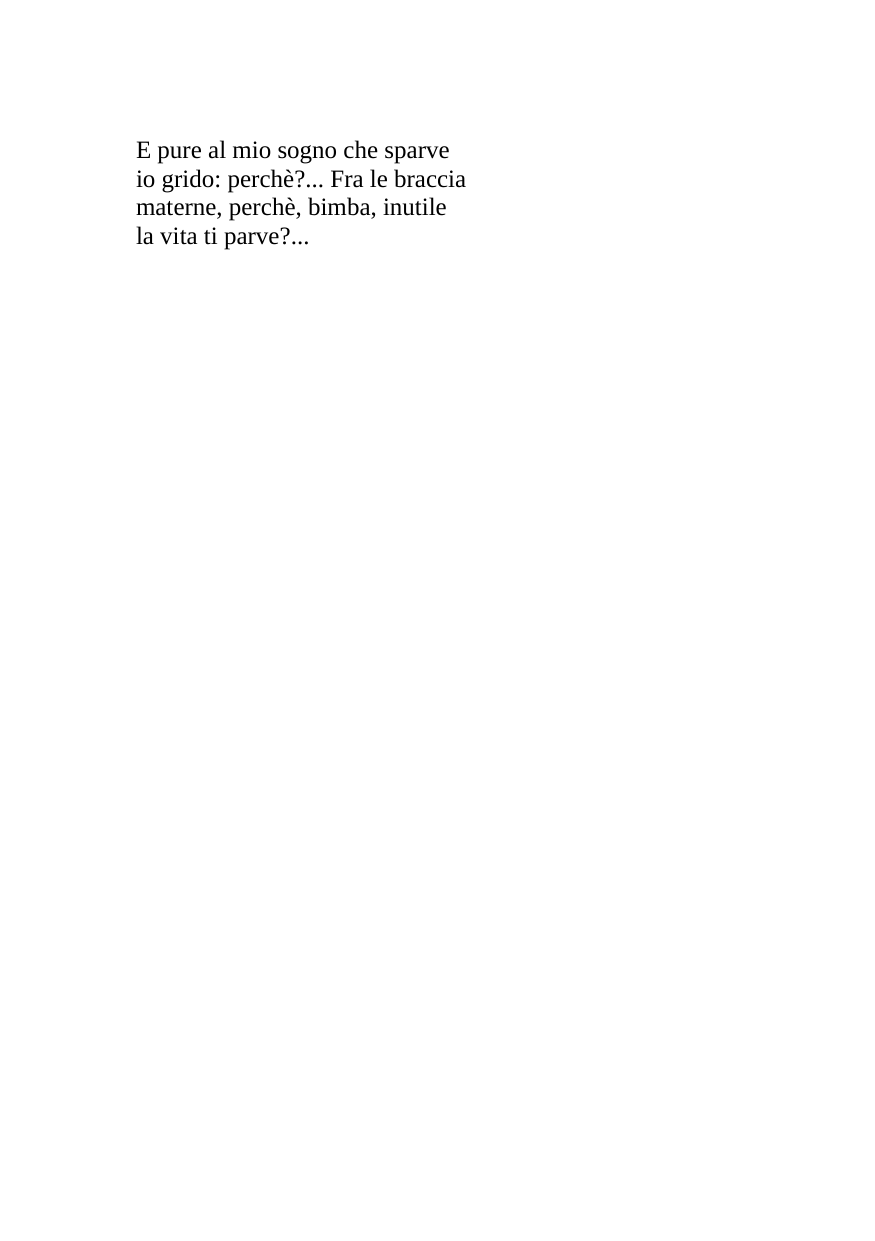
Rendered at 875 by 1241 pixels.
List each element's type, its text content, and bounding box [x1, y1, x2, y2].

text io grido: perchè?... Fra le braccia [106, 164, 768, 192]
text materne, perchè, bimba, inutile [106, 192, 768, 221]
text la vita ti parve?... [106, 221, 768, 250]
text E pure al mio sogno che sparve [106, 135, 768, 164]
